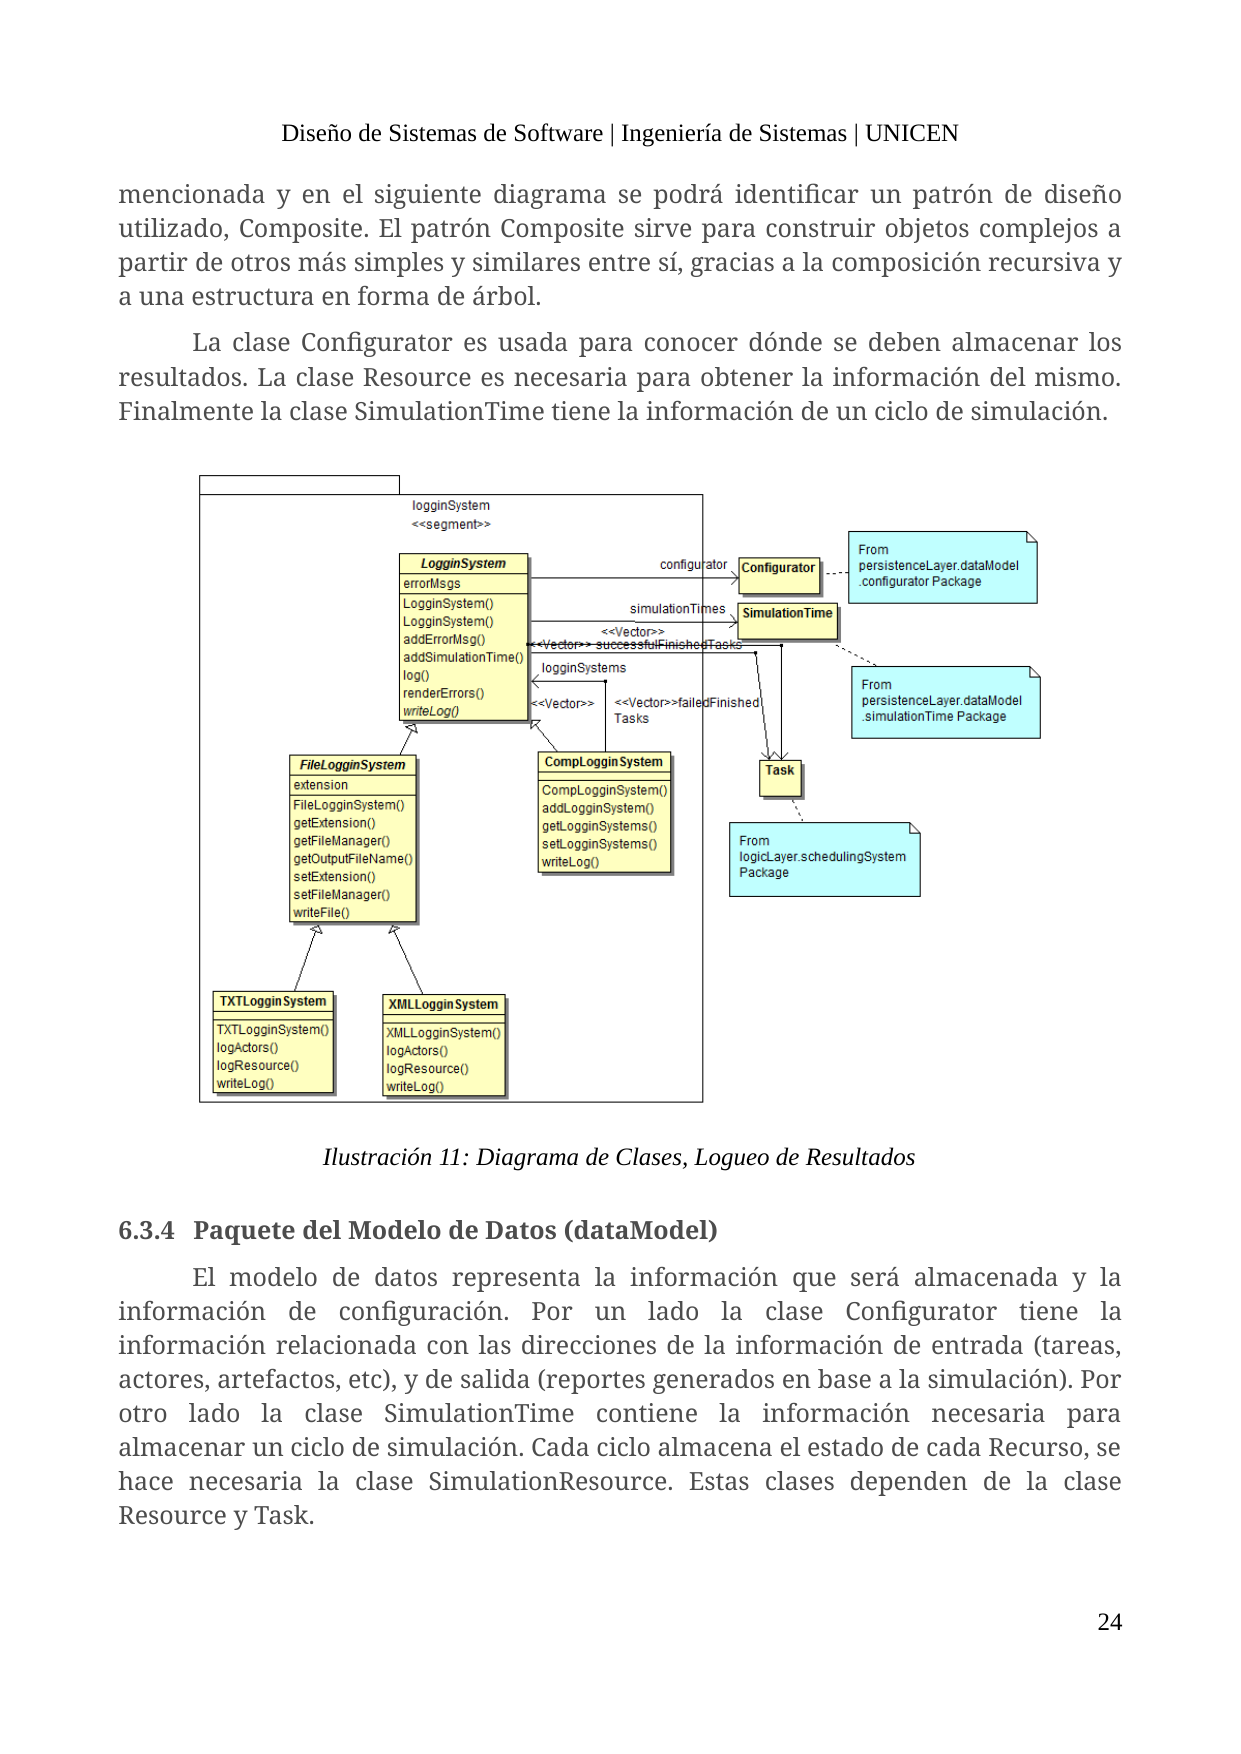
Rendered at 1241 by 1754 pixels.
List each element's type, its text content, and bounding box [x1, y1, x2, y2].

subtitle Paquete del Modelo de Datos (dataModel) [118, 1213, 1122, 1247]
text La clase Configurator es usada para conocer dónde se deben almacenar los resultados. La clase Resource es necesaria para obtener la información del mismo. Finalmente la clase SimulationTime tiene la información de un ciclo de simulación. [118, 325, 1122, 427]
picture [194, 473, 1046, 1109]
text El modelo de datos representa la información que será almacenada y la información de configuración. Por un lado la clase Configurator tiene la información relacionada con las direcciones de la información de entrada (tareas, actores, artefactos, etc), y de salida (reportes generados en base a la simulación). Por otro lado la clase SimulationTime contiene la información necesaria para almacenar un ciclo de simulación. Cada ciclo almacena el estado de cada Recurso, se hace necesaria la clase SimulationResource. Estas clases dependen de la clase Resource y Task. [118, 1259, 1122, 1532]
text Ilustración 11: Diagrama de Clases, Logueo de Resultados [124, 1142, 1116, 1171]
text mencionada y en el siguiente diagrama se podrá identificar un patrón de diseño utilizado, Composite. El patrón Composite sirve para construir objetos complejos a partir de otros más simples y similares entre sí, gracias a la composición recursiva y a una estructura en forma de árbol. [118, 176, 1122, 313]
